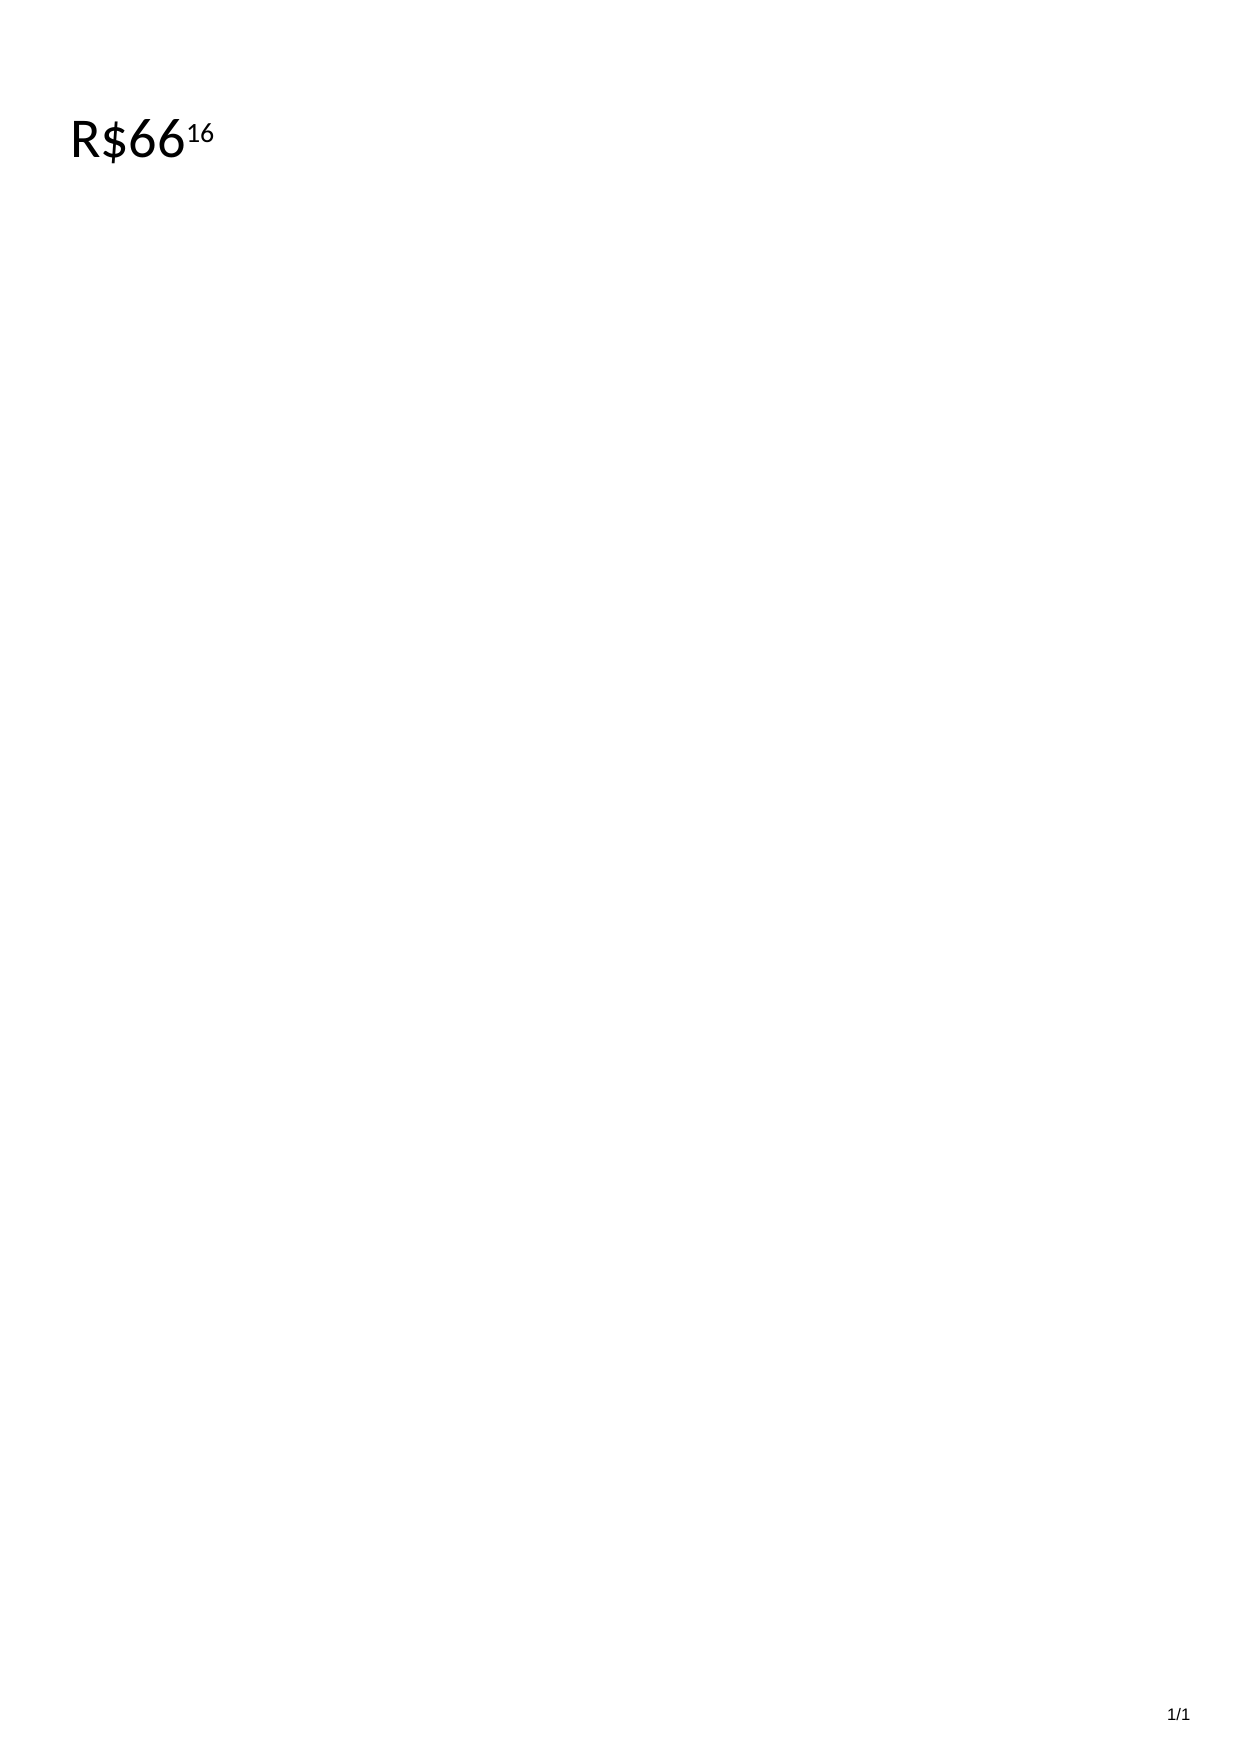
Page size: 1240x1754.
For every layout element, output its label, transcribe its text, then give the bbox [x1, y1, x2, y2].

subtitle R$6616 [70, 103, 1188, 172]
